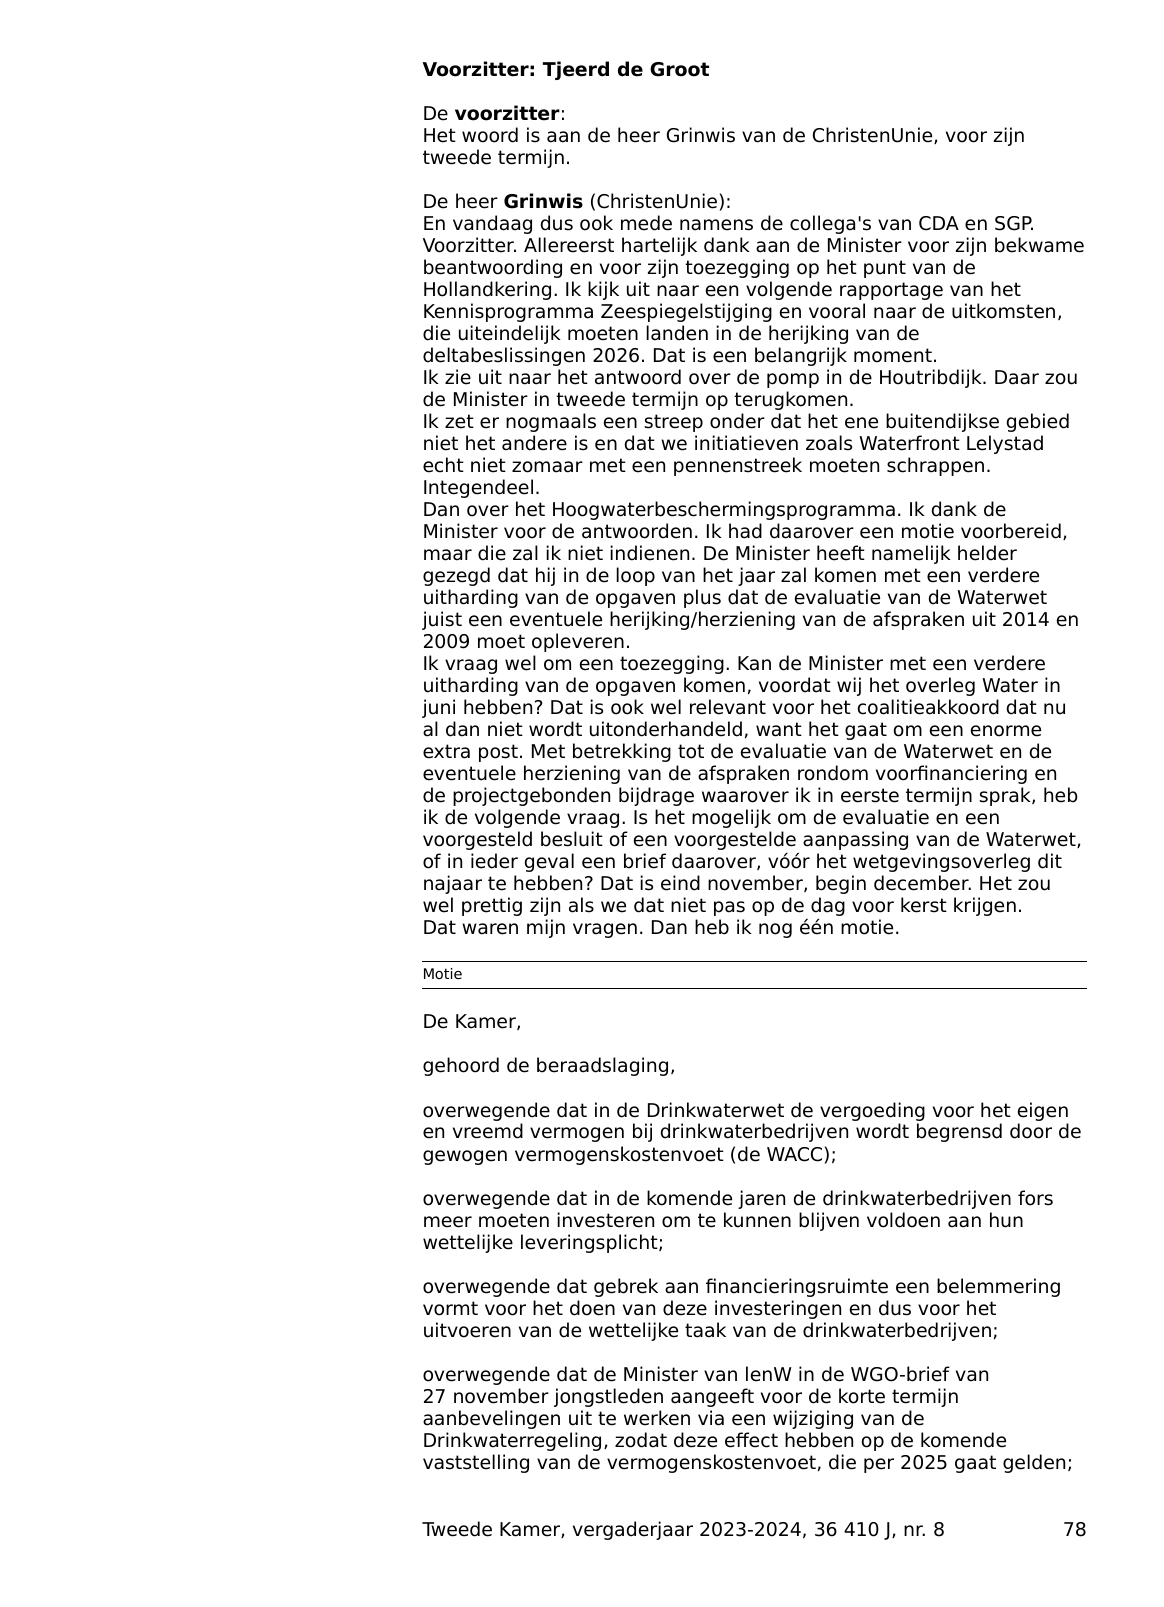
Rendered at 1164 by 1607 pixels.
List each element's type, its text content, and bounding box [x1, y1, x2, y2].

text Ik zet er nogmaals een streep onder dat het ene buitendijkse gebied niet het andere is en dat we initiatieven zoals Waterfront Lelystad echt niet zomaar met een pennenstreek moeten schrappen. Integendeel. [422, 411, 1087, 499]
text Dat waren mijn vragen. Dan heb ik nog één motie. [422, 917, 1087, 939]
table_header Motie [422, 962, 1087, 988]
text Het woord is aan de heer Grinwis van de ChristenUnie, voor zijn tweede termijn. [422, 125, 1087, 169]
text Ik zie uit naar het antwoord over de pomp in de Houtribdijk. Daar zou de Minister in tweede termijn op terugkomen. [422, 367, 1087, 411]
text De Kamer, [422, 1011, 1087, 1033]
text overwegende dat in de Drinkwaterwet de vergoeding voor het eigen en vreemd vermogen bij drinkwaterbedrijven wordt begrensd door de gewogen vermogenskostenvoet (de WACC); [422, 1099, 1087, 1165]
text En vandaag dus ook mede namens de collega's van CDA en SGP. [422, 213, 1087, 235]
text Ik vraag wel om een toezegging. Kan de Minister met een verdere uitharding van de opgaven komen, voordat wij het overleg Water in juni hebben? Dat is ook wel relevant voor het coalitieakkoord dat nu al dan niet wordt uitonderhandeld, want het gaat om een enorme extra post. Met betrekking tot de evaluatie van de Waterwet en de eventuele herziening van de afspraken rondom voorfinanciering en de projectgebonden bijdrage waarover ik in eerste termijn sprak, heb ik de volgende vraag. Is het mogelijk om de evaluatie en een voorgesteld besluit of een voorgestelde aanpassing van de Waterwet, of in ieder geval een brief daarover, vóór het wetgevingsoverleg dit najaar te hebben? Dat is eind november, begin december. Het zou wel prettig zijn als we dat niet pas op de dag voor kerst krijgen. [422, 653, 1087, 917]
text De voorzitter: [422, 103, 1087, 125]
text overwegende dat de Minister van lenW in de WGO-brief van 27 november jongstleden aangeeft voor de korte termijn aanbevelingen uit te werken via een wijziging van de Drinkwaterregeling, zodat deze effect hebben op de komende vaststelling van de vermogenskostenvoet, die per 2025 gaat gelden; [422, 1364, 1087, 1474]
text overwegende dat gebrek aan financieringsruimte een belemmering vormt voor het doen van deze investeringen en dus voor het uitvoeren van de wettelijke taak van de drinkwaterbedrijven; [422, 1276, 1087, 1342]
text overwegende dat in de komende jaren de drinkwaterbedrijven fors meer moeten investeren om te kunnen blijven voldoen aan hun wettelijke leveringsplicht; [422, 1188, 1087, 1253]
subtitle Voorzitter: Tjeerd de Groot [422, 59, 1087, 81]
text Dan over het Hoogwaterbeschermingsprogramma. Ik dank de Minister voor de antwoorden. Ik had daarover een motie voorbereid, maar die zal ik niet indienen. De Minister heeft namelijk helder gezegd dat hij in de loop van het jaar zal komen met een verdere uitharding van de opgaven plus dat de evaluatie van de Waterwet juist een eventuele herijking/herziening van de afspraken uit 2014 en 2009 moet opleveren. [422, 499, 1087, 653]
text De heer Grinwis (ChristenUnie): [422, 191, 1087, 213]
text Voorzitter. Allereerst hartelijk dank aan de Minister voor zijn bekwame beantwoording en voor zijn toezegging op het punt van de Hollandkering. Ik kijk uit naar een volgende rapportage van het Kennisprogramma Zeespiegelstijging en vooral naar de uitkomsten, die uiteindelijk moeten landen in de herijking van de deltabeslissingen 2026. Dat is een belangrijk moment. [422, 235, 1087, 367]
text gehoord de beraadslaging, [422, 1055, 1087, 1077]
